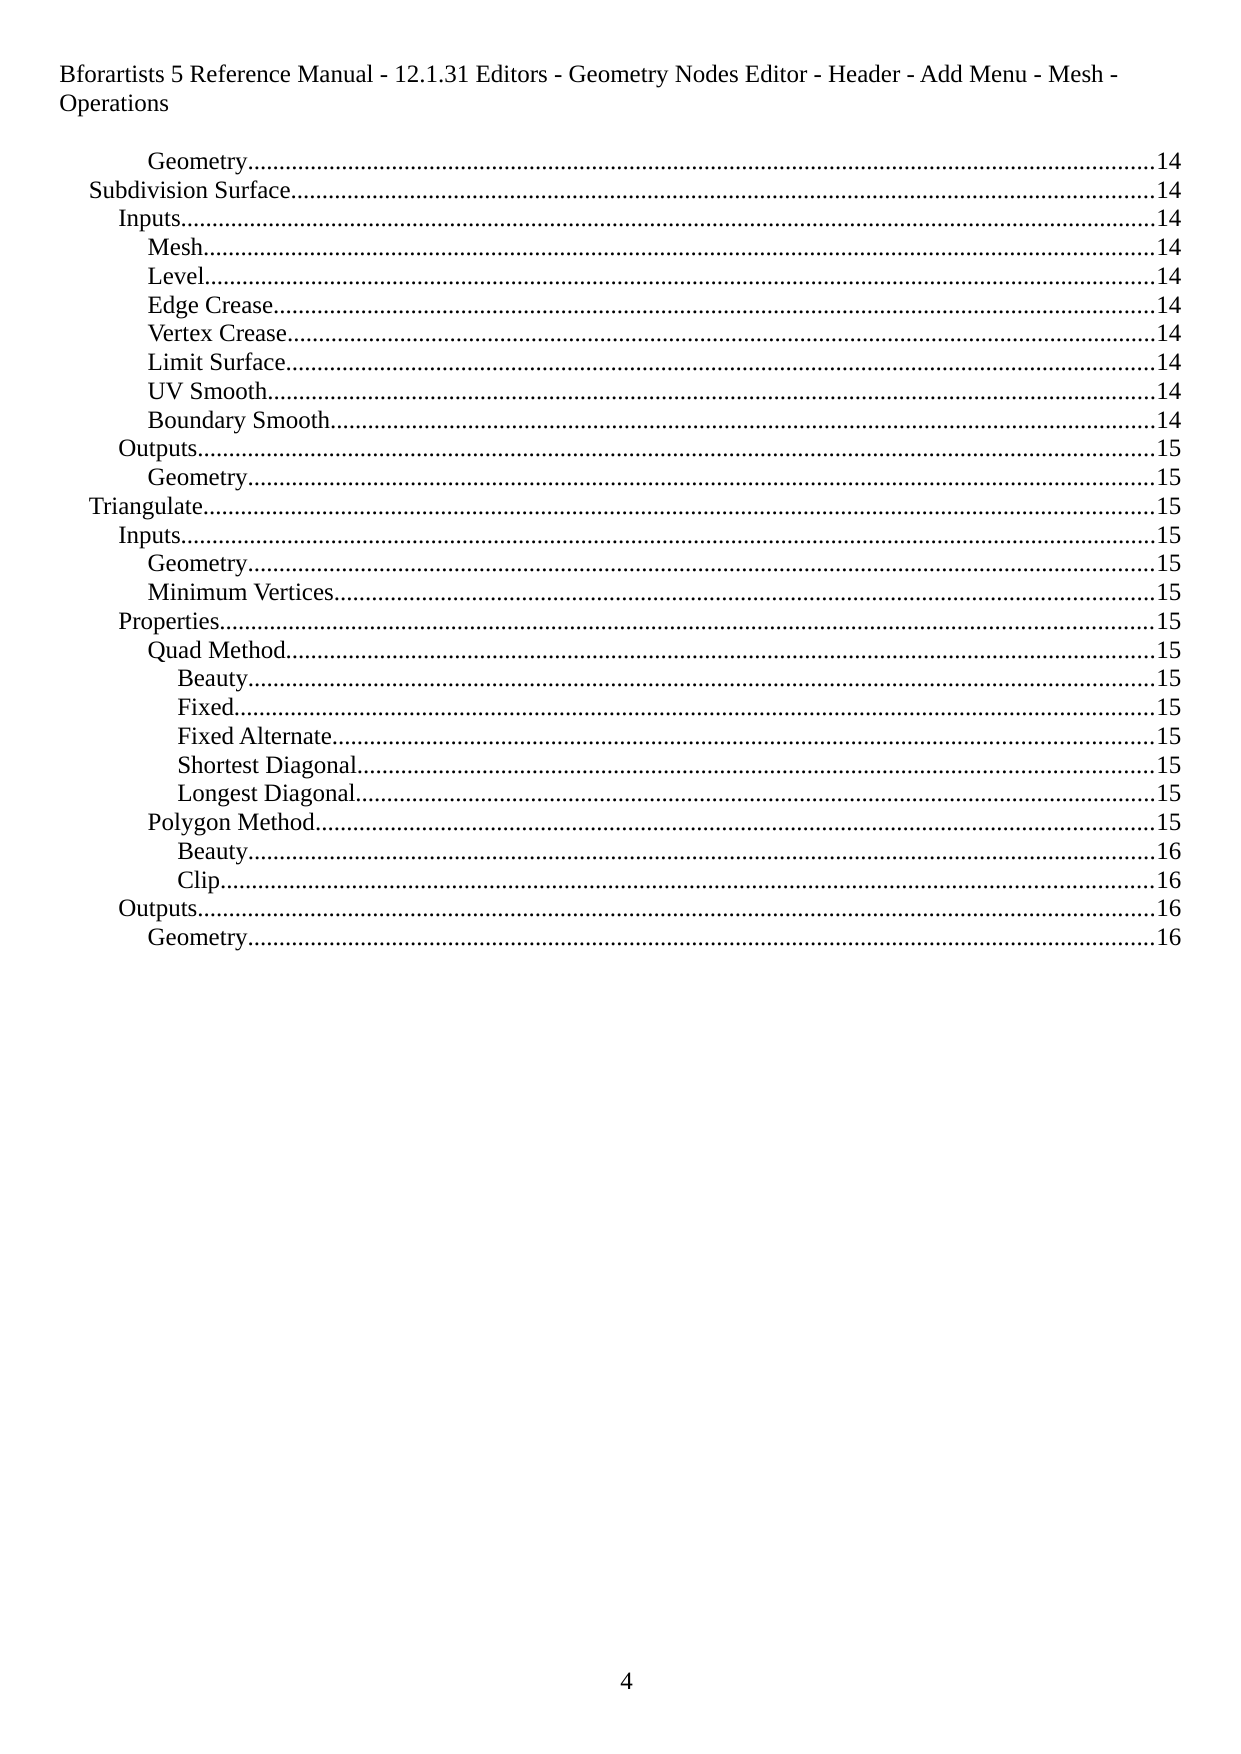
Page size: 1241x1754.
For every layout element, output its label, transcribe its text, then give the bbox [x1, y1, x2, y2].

text Edge Crease 14 [147, 290, 1181, 318]
text Beauty 16 [177, 836, 1181, 865]
text Fixed 15 [177, 692, 1181, 721]
text Longest Diagonal 15 [177, 778, 1181, 807]
text Boundary Smooth 14 [147, 405, 1181, 433]
text Geometry 14 [147, 146, 1181, 175]
text Clip 16 [177, 865, 1181, 893]
text Inputs 14 [118, 203, 1181, 232]
text Subdivision Surface 14 [88, 175, 1181, 203]
text Properties 15 [118, 606, 1181, 635]
text Vertex Crease 14 [147, 318, 1181, 347]
text Geometry 16 [147, 922, 1181, 951]
text Outputs 16 [118, 893, 1181, 922]
text Shortest Diagonal 15 [177, 750, 1181, 778]
text UV Smooth 14 [147, 376, 1181, 405]
text Inputs 15 [118, 520, 1181, 548]
text Limit Surface 14 [147, 347, 1181, 376]
text Fixed Alternate 15 [177, 721, 1181, 750]
text Polygon Method 15 [147, 807, 1181, 836]
text Mesh 14 [147, 232, 1181, 261]
text Geometry 15 [147, 548, 1181, 577]
text Triangulate 15 [88, 491, 1181, 520]
text Level 14 [147, 261, 1181, 290]
text Geometry 15 [147, 462, 1181, 491]
text Outputs 15 [118, 433, 1181, 462]
text Quad Method 15 [147, 635, 1181, 663]
text Beauty 15 [177, 663, 1181, 692]
text Minimum Vertices 15 [147, 577, 1181, 606]
